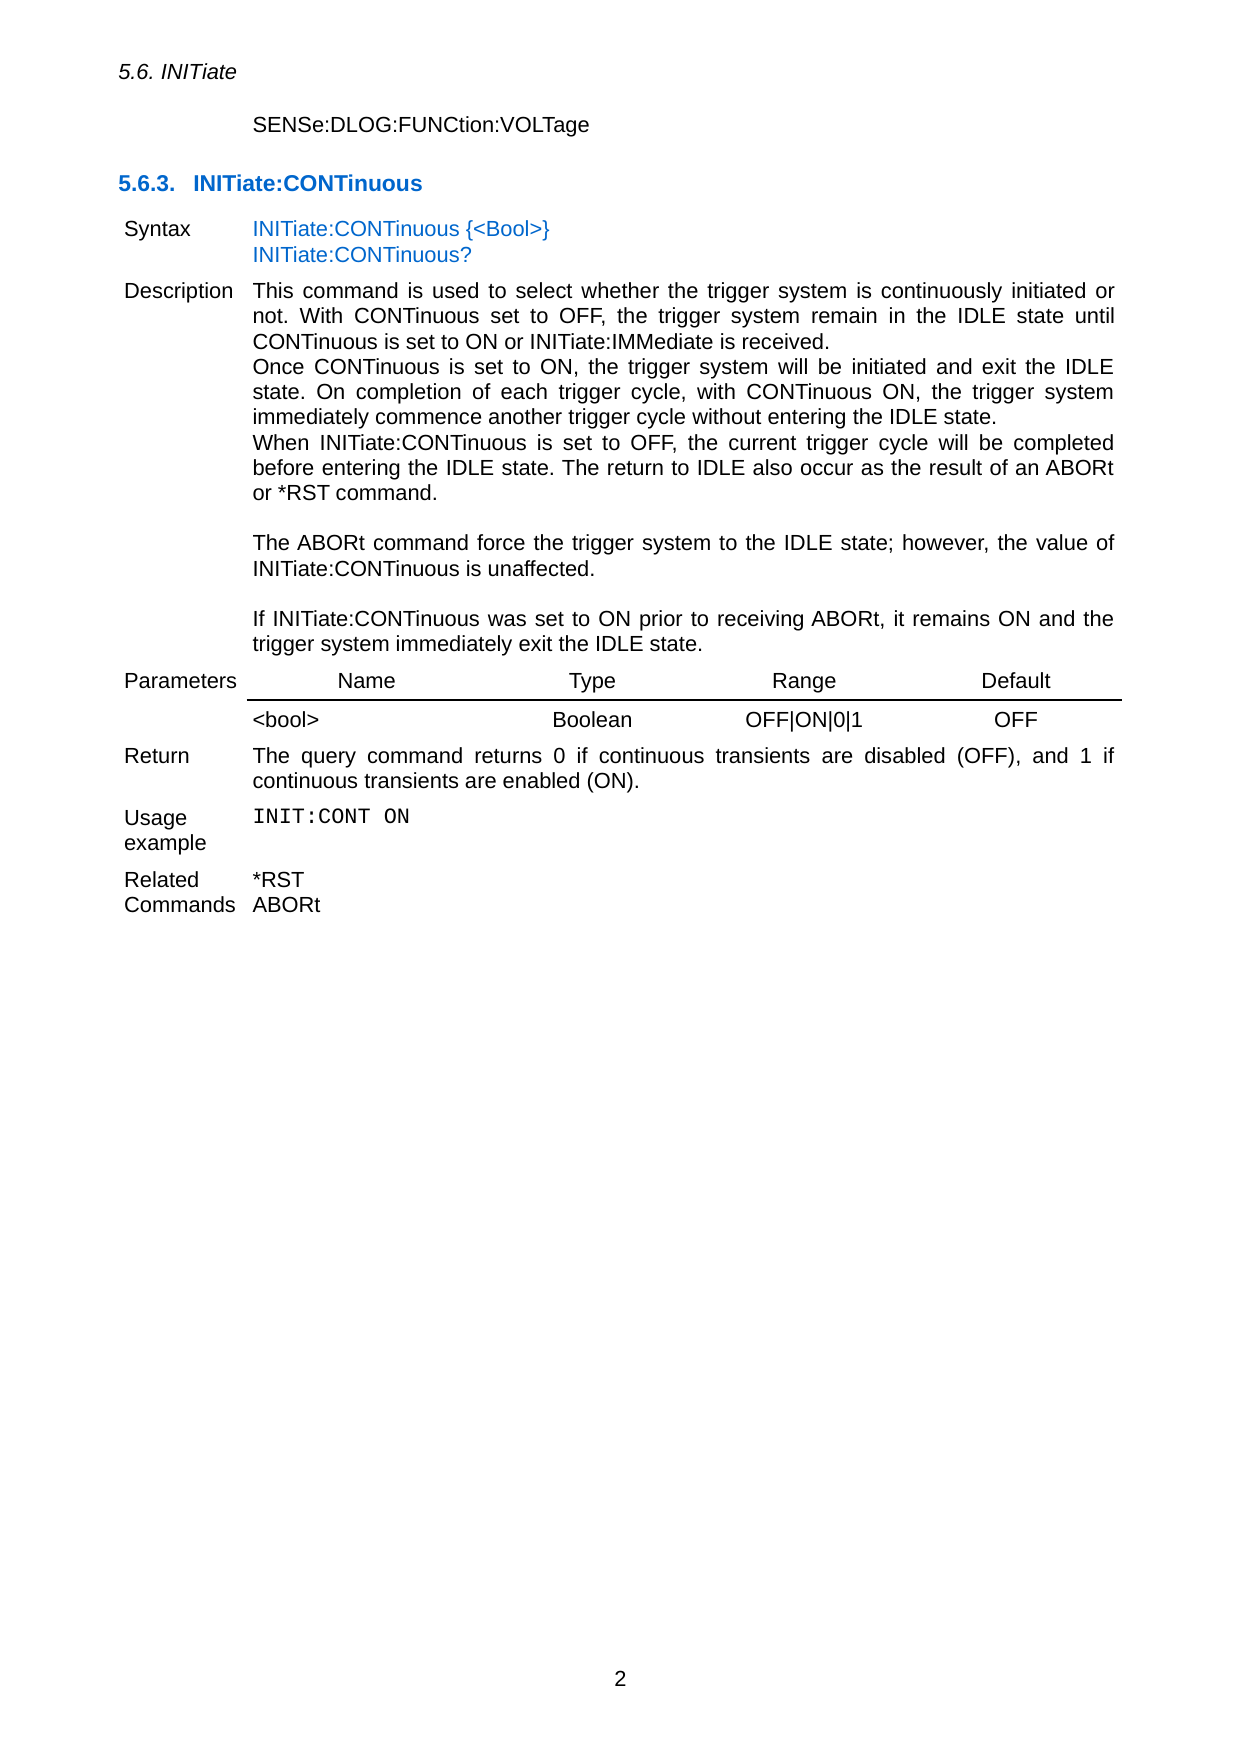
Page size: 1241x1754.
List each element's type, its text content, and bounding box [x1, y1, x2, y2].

table_header INITiate:CONTinuous {<Bool>} INITiate:CONTinuous? [247, 211, 1122, 272]
table_cell Return [118, 738, 247, 799]
table_cell Range [698, 662, 910, 699]
table_cell Default [910, 662, 1122, 699]
table_cell OFF|ON|0|1 [698, 701, 910, 737]
subtitle INITiate:CONTinuous [118, 169, 1122, 196]
table_cell Usage example [118, 799, 247, 861]
table_cell Boolean [486, 701, 698, 737]
table_cell SENSe:DLOG:FUNCtion:VOLTage [247, 106, 1122, 143]
table_cell OFF [910, 701, 1122, 737]
table_cell Parameters [118, 662, 247, 699]
table_cell INIT:CONT ON [247, 799, 1122, 861]
table_cell Name [247, 662, 486, 699]
table_cell The query command returns 0 if continuous transients are disabled (OFF), and 1 if continuous transients are enabled (ON). [247, 738, 1122, 799]
table_cell [118, 106, 247, 143]
table_cell Description [118, 273, 247, 662]
table_cell Type [486, 662, 698, 699]
table_cell [118, 699, 247, 737]
table_cell *RST ABORt [247, 861, 1122, 923]
table_header Syntax [118, 211, 247, 272]
table_cell <bool> [247, 701, 486, 737]
table_cell This command is used to select whether the trigger system is continuously initiated or not. With CONTinuous set to OFF, the trigger system remain in the IDLE state until CONTinuous is set to ON or INITiate:IMMediate is received. Once CONTinuous is set to ON, the trigger system will be initiated and exit the IDLE state. On completion of each trigger cycle, with CONTinuous ON, the trigger system immediately commence another trigger cycle without entering the IDLE state. When INITiate:CONTinuous is set to OFF, the current trigger cycle will be completed before entering the IDLE state. The return to IDLE also occur as the result of an ABORt or *RST command. The ABORt command force the trigger system to the IDLE state; however, the value of INITiate:CONTinuous is unaffected. If INITiate:CONTinuous was set to ON prior to receiving ABORt, it remains ON and the trigger system immediately exit the IDLE state. [247, 273, 1122, 662]
table_cell Related Commands [118, 861, 247, 923]
